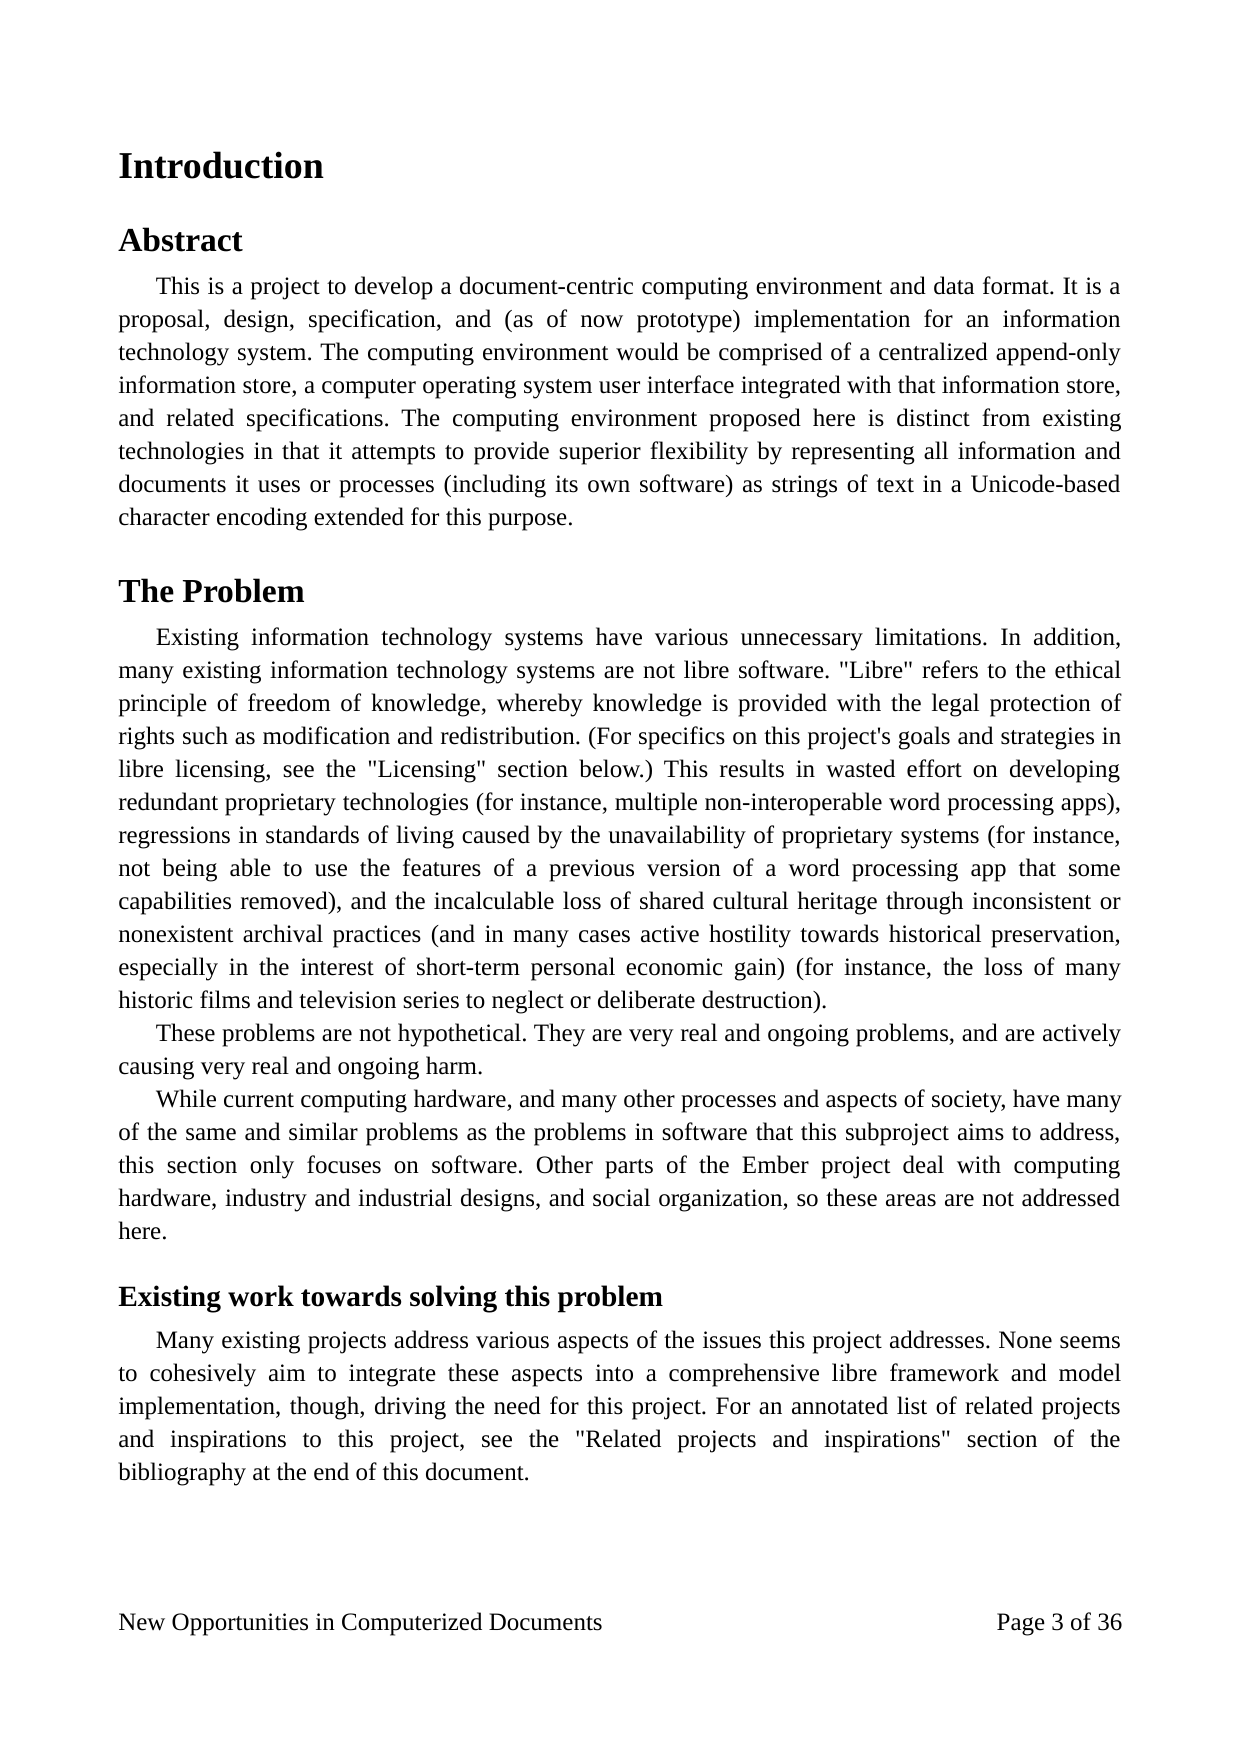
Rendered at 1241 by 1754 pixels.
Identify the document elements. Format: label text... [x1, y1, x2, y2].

text Many existing projects address various aspects of the issues this project addresses. None seems to cohesively aim to integrate these aspects into a comprehensive libre framework and model implementation, though, driving the need for this project. For an annotated list of related projects and inspirations to this project, see the "Related projects and inspirations" section of the bibliography at the end of this document. [118, 1325, 1122, 1486]
text These problems are not hypothetical. They are very real and ongoing problems, and are actively causing very real and ongoing harm. [118, 1018, 1122, 1080]
subtitle The Problem [118, 571, 1122, 609]
subtitle Abstract [118, 220, 1122, 259]
text Existing information technology systems have various unnecessary limitations. In addition, many existing information technology systems are not libre software. "Libre" refers to the ethical principle of freedom of knowledge, whereby knowledge is provided with the legal protection of rights such as modification and redistribution. (For specifics on this project's goals and strategies in libre licensing, see the "Licensing" section below.) This results in wasted effort on developing redundant proprietary technologies (for instance, multiple non-interoperable word processing apps), regressions in standards of living caused by the unavailability of proprietary systems (for instance, not being able to use the features of a previous version of a word processing app that some capabilities removed), and the incalculable loss of shared cultural heritage through inconsistent or nonexistent archival practices (and in many cases active hostility towards historical preservation, especially in the interest of short-term personal economic gain) (for instance, the loss of many historic films and television series to neglect or deliberate destruction). [118, 622, 1122, 1014]
subtitle Existing work towards solving this problem [118, 1278, 1122, 1312]
text This is a project to develop a document-centric computing environment and data format. It is a proposal, design, specification, and (as of now prototype) implementation for an information technology system. The computing environment would be comprised of a centralized append-only information store, a computer operating system user interface integrated with that information store, and related specifications. The computing environment proposed here is distinct from existing technologies in that it attempts to provide superior flexibility by representing all information and documents it uses or processes (including its own software) as strings of text in a Unicode-based character encoding extended for this purpose. [118, 271, 1122, 531]
text While current computing hardware, and many other processes and aspects of society, have many of the same and similar problems as the problems in software that this subproject aims to address, this section only focuses on software. Other parts of the Ember project deal with computing hardware, industry and industrial designs, and social organization, so these areas are not addressed here. [118, 1084, 1122, 1245]
subtitle Introduction [118, 143, 1122, 187]
